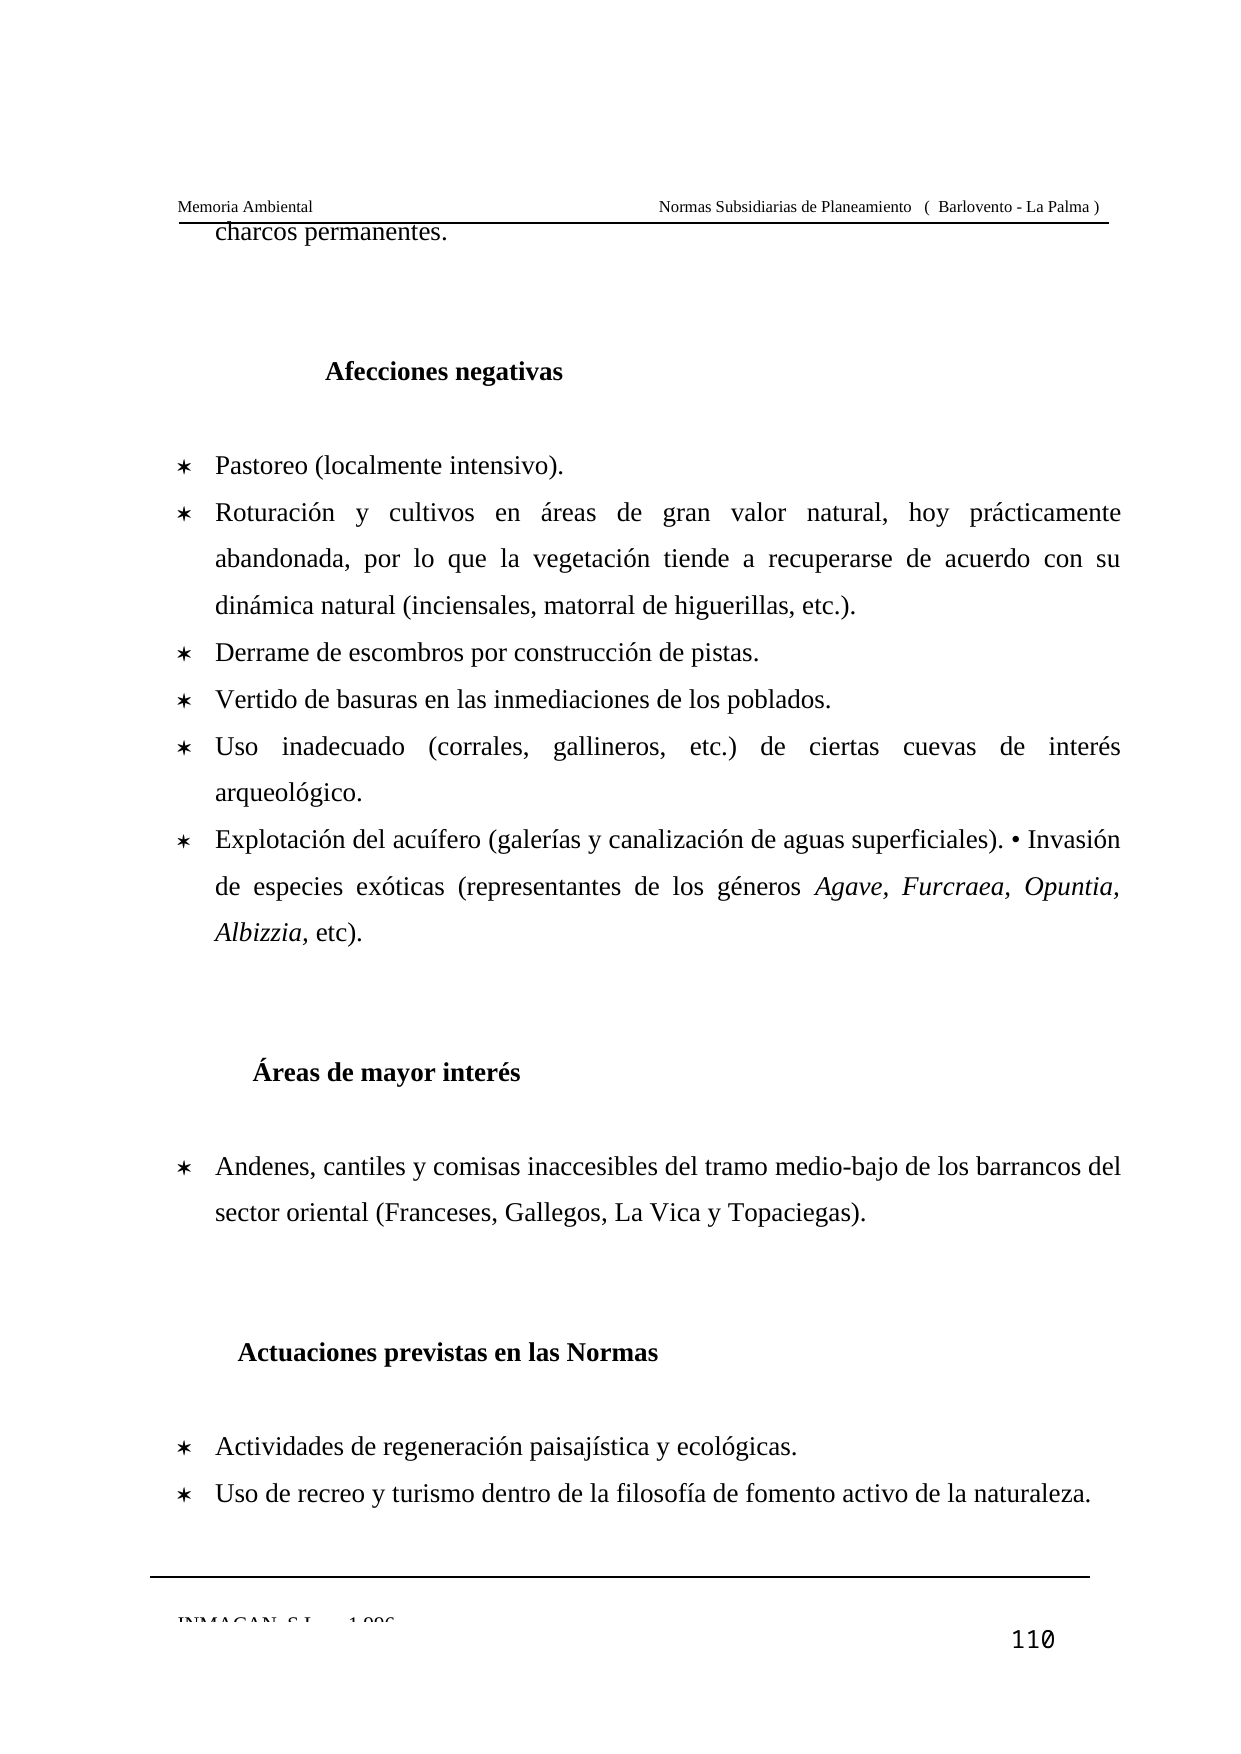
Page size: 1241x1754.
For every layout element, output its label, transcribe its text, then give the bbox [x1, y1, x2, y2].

list Andenes, cantiles y comisas inaccesibles del tramo medio-bajo de los barrancos del sector oriental (Franceses, Gallegos, La Vica y Topaciegas). [177, 1150, 1122, 1228]
text Áreas de mayor interés [252, 1056, 1122, 1087]
list charcos permanentes. [177, 216, 1122, 247]
text Actuaciones previstas en las Normas [177, 1336, 1122, 1368]
list Derrame de escombros por construcción de pistas. [177, 636, 1122, 667]
list Explotación del acuífero (galerías y canalización de aguas superficiales). • Invasión de especies exóticas (representantes de los géneros Agave, Furcraea, Opuntia, Albizzia, etc). [177, 823, 1122, 947]
list Vertido de basuras en las inmediaciones de los poblados. [177, 683, 1122, 714]
list Uso de recreo y turismo dentro de la filosofía de fomento activo de la naturaleza. [177, 1477, 1122, 1508]
list Uso inadecuado (corrales, gallineros, etc.) de ciertas cuevas de interés arqueológico. [177, 729, 1122, 807]
list Pastoreo (localmente intensivo). [177, 449, 1122, 480]
list Actividades de regeneración paisajística y ecológicas. [177, 1430, 1122, 1461]
subtitle Afecciones negativas [325, 356, 1122, 387]
list Roturación y cultivos en áreas de gran valor natural, hoy prácticamente abandonada, por lo que la vegetación tiende a recuperarse de acuerdo con su dinámica natural (inciensales, matorral de higuerillas, etc.). [177, 496, 1122, 620]
